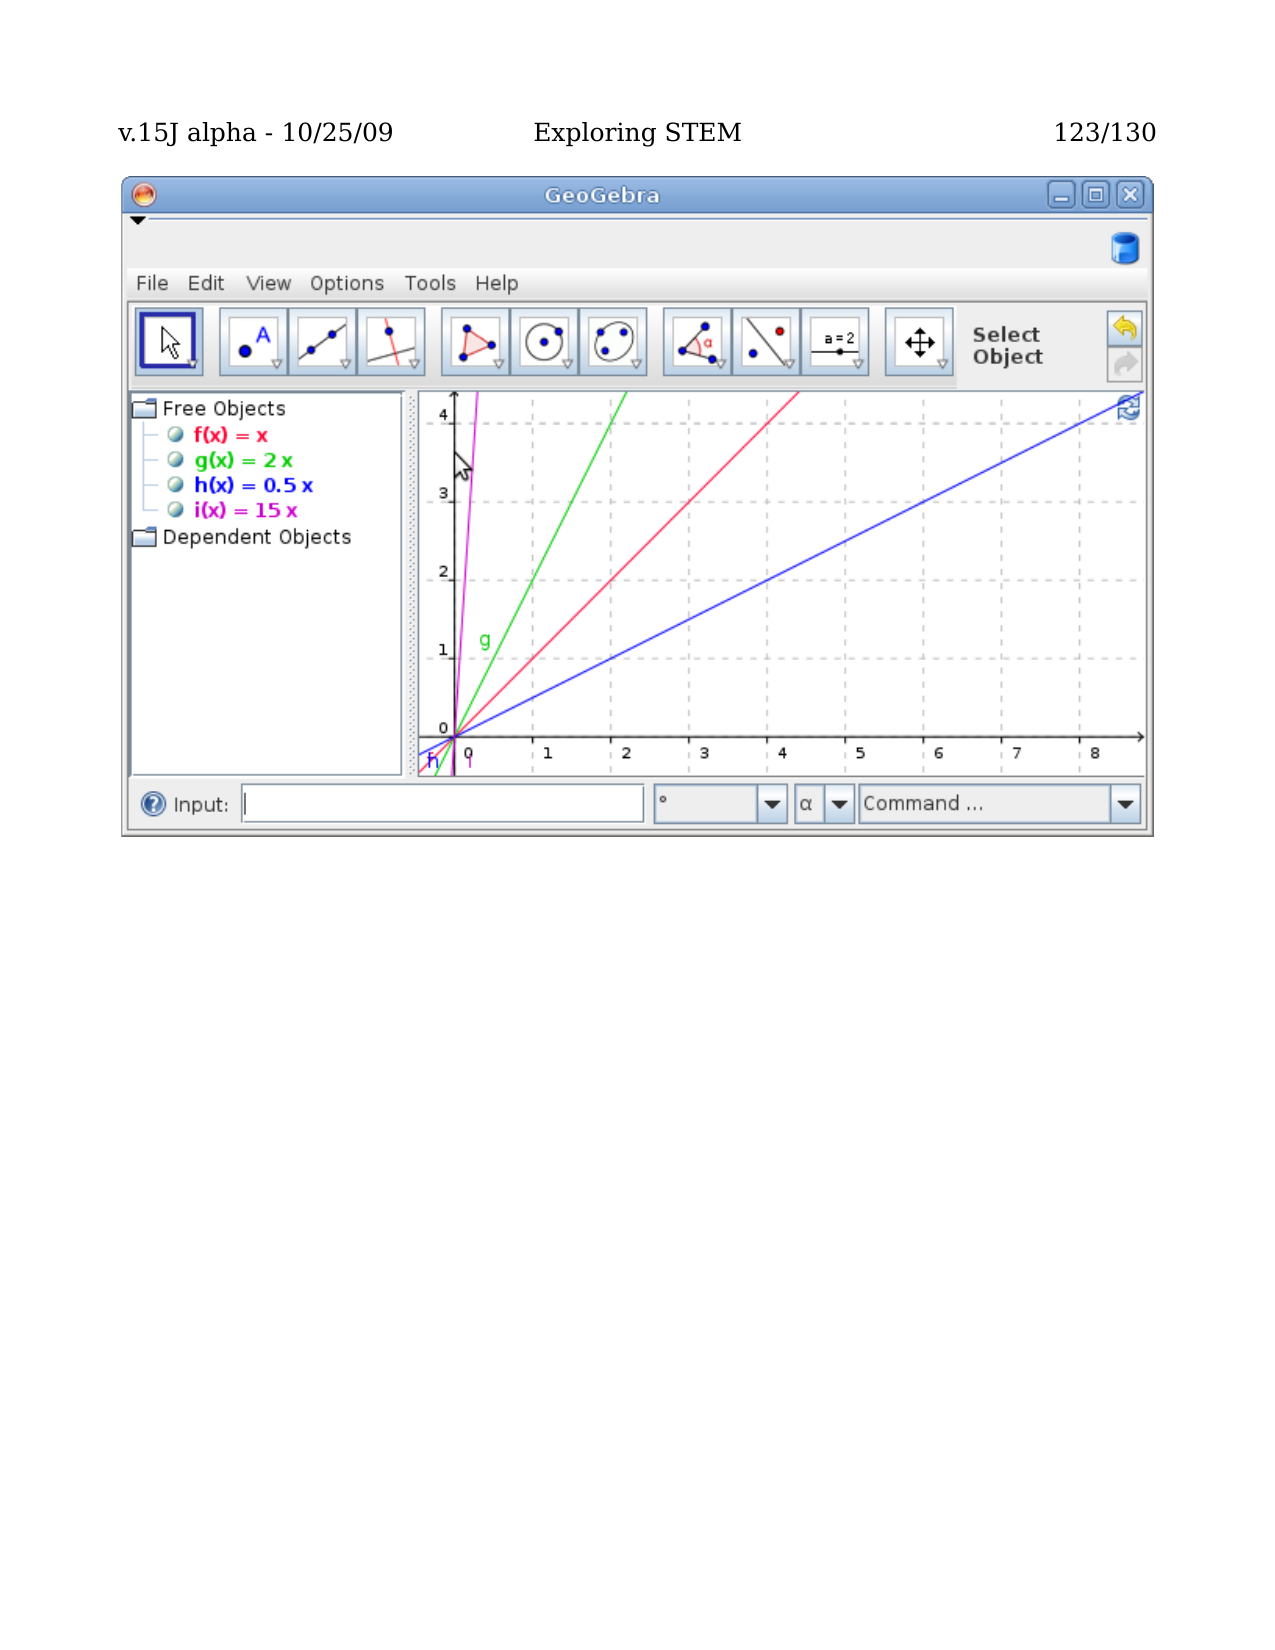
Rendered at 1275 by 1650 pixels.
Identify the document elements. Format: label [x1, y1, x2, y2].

picture [121, 176, 1154, 837]
